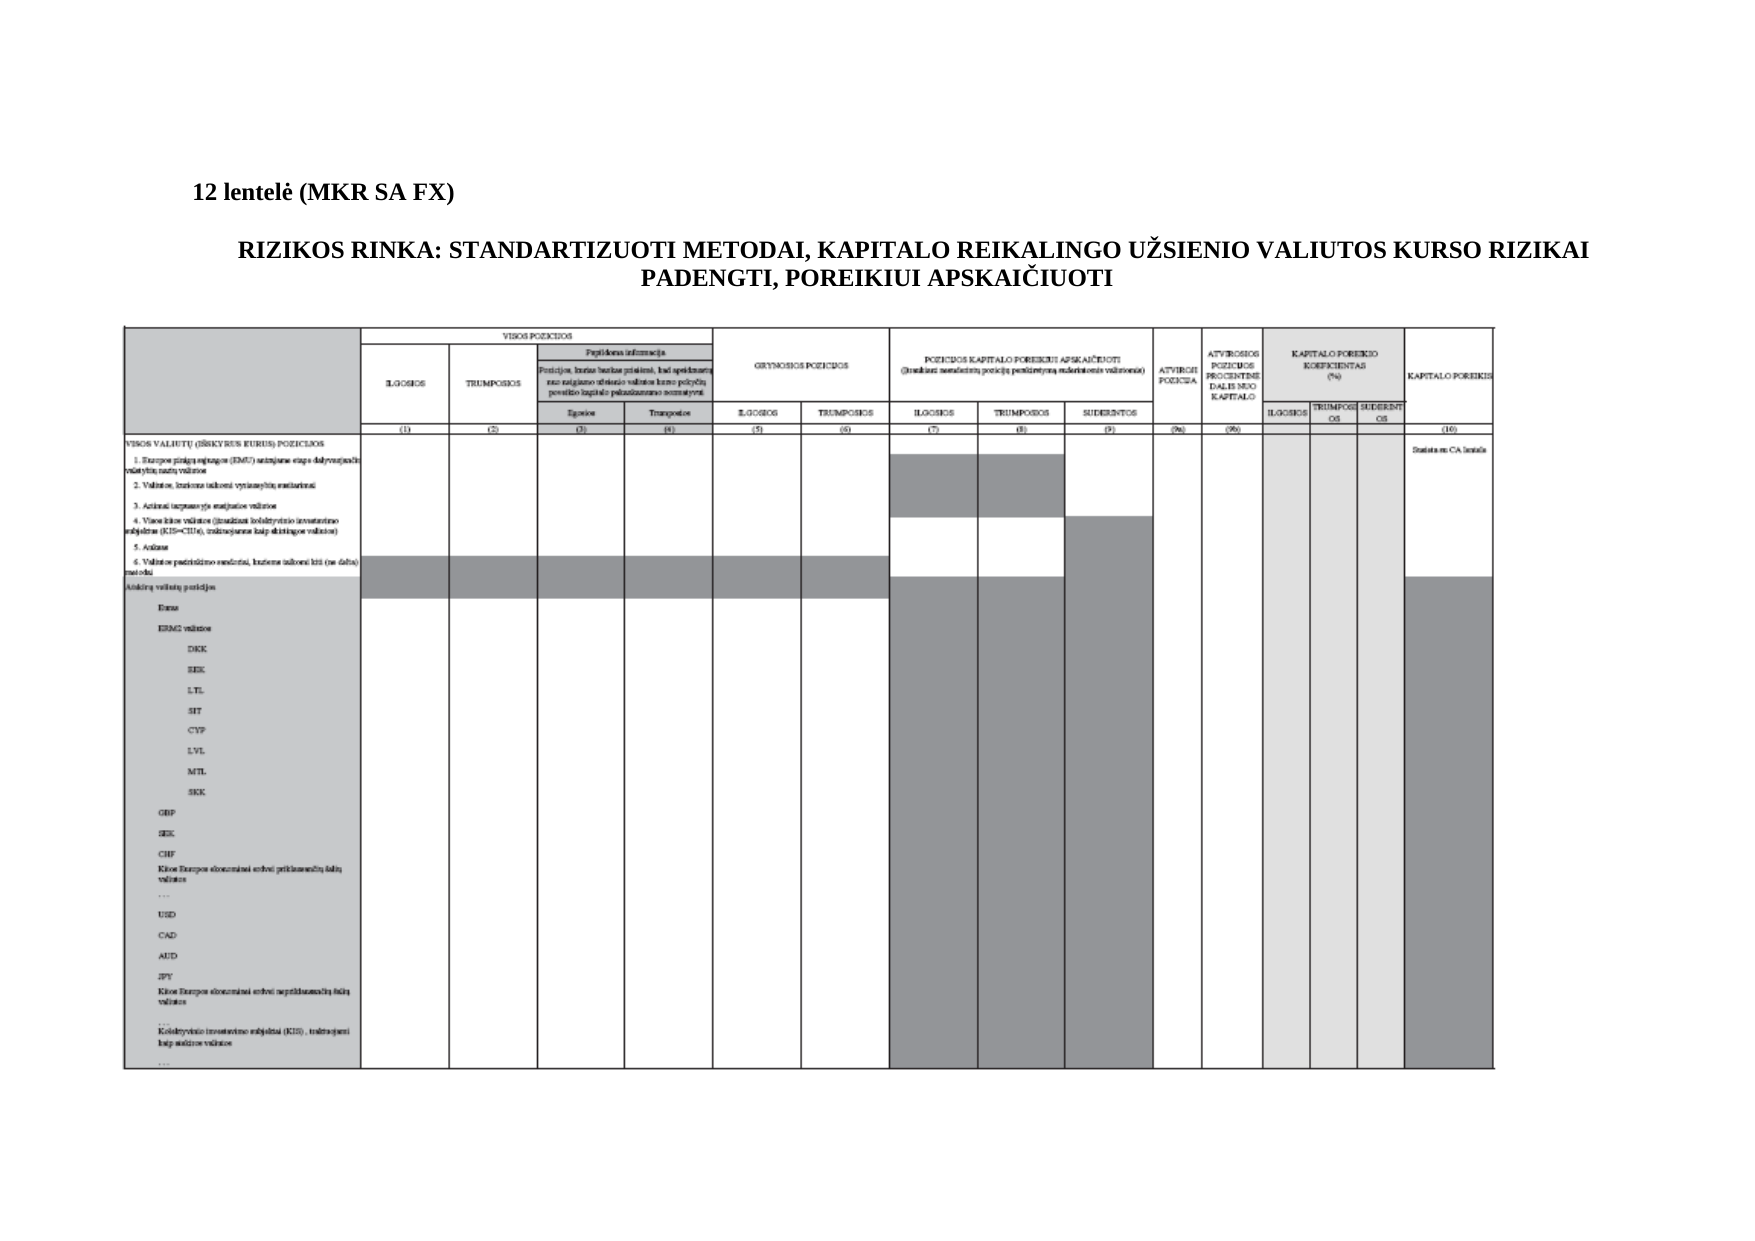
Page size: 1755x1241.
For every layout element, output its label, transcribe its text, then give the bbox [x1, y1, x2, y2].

text 12 lentelė (MKR SA FX) [118, 177, 1636, 206]
text RIZIKOS RINKA: STANDARTIZUOTI METODAI, KAPITALO REIKALINGO UŽSIENIO VALIUTOS KURSO RIZIKAI PADENGTI, POREIKIUI APSKAIČIUOTI [118, 235, 1636, 292]
